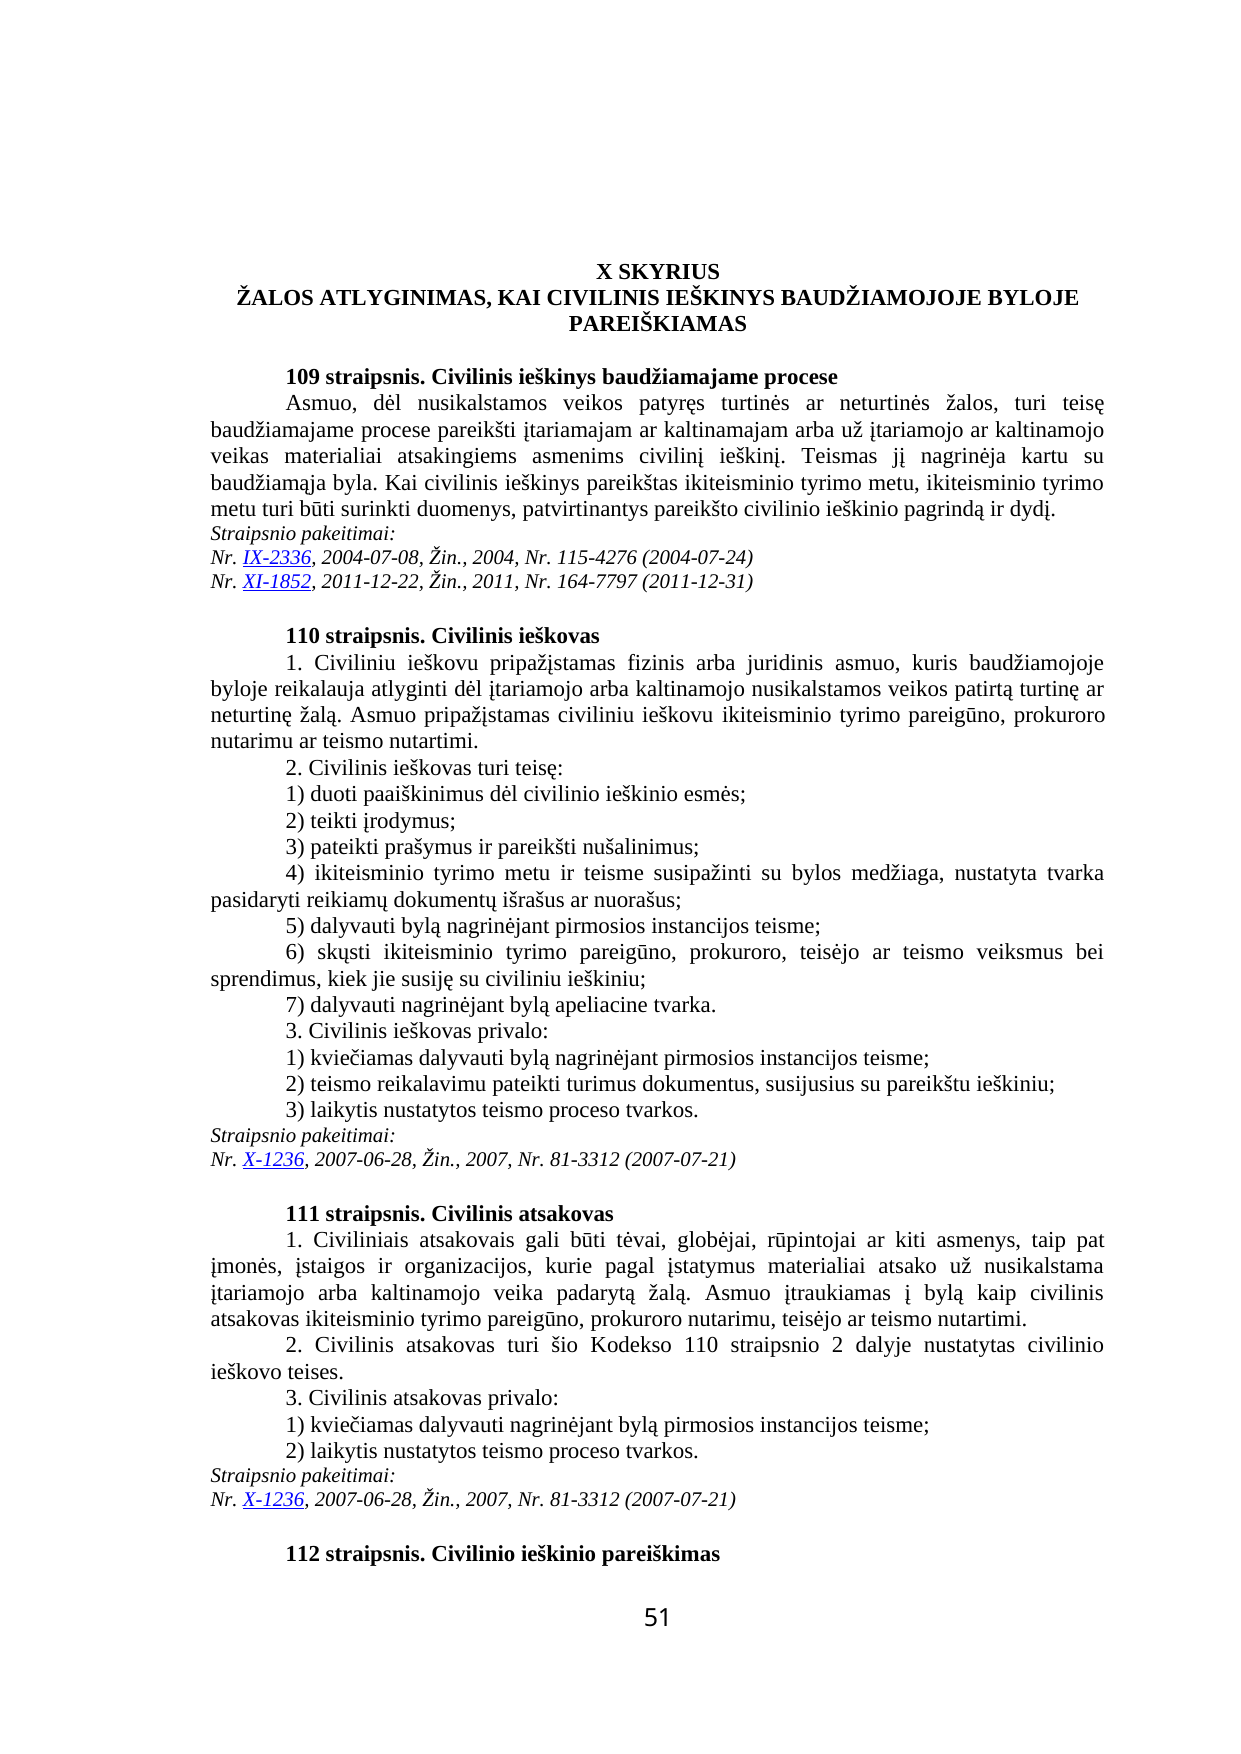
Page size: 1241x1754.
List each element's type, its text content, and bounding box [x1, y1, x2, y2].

text Straipsnio pakeitimai: [210, 1123, 1105, 1147]
text 3) laikytis nustatytos teismo proceso tvarkos. [210, 1097, 1105, 1123]
text 109 straipsnis. Civilinis ieškinys baudžiamajame procese [210, 363, 1105, 389]
text 1. Civiliniu ieškovu pripažįstamas fizinis arba juridinis asmuo, kuris baudžiamojoje byloje reikalauja atlyginti dėl įtariamojo arba kaltinamojo nusikalstamos veikos patirtą turtinę ar neturtinę žalą. Asmuo pripažįstamas civiliniu ieškovu ikiteisminio tyrimo pareigūno, prokuroro nutarimu ar teismo nutartimi. [210, 648, 1105, 754]
text 110 straipsnis. Civilinis ieškovas [210, 622, 1105, 648]
text Žalos atlyginimas, kai civilinis ieškinys baudžiamojoje byloje pareiškiamas [210, 284, 1105, 337]
text 2) laikytis nustatytos teismo proceso tvarkos. [210, 1437, 1105, 1463]
text Asmuo, dėl nusikalstamos veikos patyręs turtinės ar neturtinės žalos, turi teisę baudžiamajame procese pareikšti įtariamajam ar kaltinamajam arba už įtariamojo ar kaltinamojo veikas materialiai atsakingiems asmenims civilinį ieškinį. Teismas jį nagrinėja kartu su baudžiamąja byla. Kai civilinis ieškinys pareikštas ikiteisminio tyrimo metu, ikiteisminio tyrimo metu turi būti surinkti duomenys, patvirtinantys pareikšto civilinio ieškinio pagrindą ir dydį. [210, 389, 1105, 521]
text Straipsnio pakeitimai: [210, 1463, 1105, 1487]
text 112 straipsnis. Civilinio ieškinio pareiškimas [210, 1540, 1105, 1567]
text Nr. IX-2336, 2004-07-08, Žin., 2004, Nr. 115-4276 (2004-07-24) [210, 545, 1105, 569]
text Nr. X-1236, 2007-06-28, Žin., 2007, Nr. 81-3312 (2007-07-21) [210, 1147, 1105, 1171]
text Straipsnio pakeitimai: [210, 521, 1105, 545]
text 2) teikti įrodymus; [210, 807, 1105, 833]
text 2) teismo reikalavimu pateikti turimus dokumentus, susijusius su pareikštu ieškiniu; [210, 1070, 1105, 1097]
subtitle X skyrius [210, 258, 1105, 284]
text 1) duoti paaiškinimus dėl civilinio ieškinio esmės; [210, 780, 1105, 807]
text 2. Civilinis atsakovas turi šio Kodekso 110 straipsnio 2 dalyje nustatytas civilinio ieškovo teises. [210, 1332, 1105, 1384]
text 3. Civilinis ieškovas privalo: [210, 1017, 1105, 1044]
text 1) kviečiamas dalyvauti bylą nagrinėjant pirmosios instancijos teisme; [210, 1044, 1105, 1070]
text 1. Civiliniais atsakovais gali būti tėvai, globėjai, rūpintojai ar kiti asmenys, taip pat įmonės, įstaigos ir organizacijos, kurie pagal įstatymus materialiai atsako už nusikalstama įtariamojo arba kaltinamojo veika padarytą žalą. Asmuo įtraukiamas į bylą kaip civilinis atsakovas ikiteisminio tyrimo pareigūno, prokuroro nutarimu, teisėjo ar teismo nutartimi. [210, 1226, 1105, 1332]
text 1) kviečiamas dalyvauti nagrinėjant bylą pirmosios instancijos teisme; [210, 1411, 1105, 1437]
text Nr. X-1236, 2007-06-28, Žin., 2007, Nr. 81-3312 (2007-07-21) [210, 1487, 1105, 1511]
text 5) dalyvauti bylą nagrinėjant pirmosios instancijos teisme; [210, 912, 1105, 938]
text 6) skųsti ikiteisminio tyrimo pareigūno, prokuroro, teisėjo ar teismo veiksmus bei sprendimus, kiek jie susiję su civiliniu ieškiniu; [210, 938, 1105, 991]
text Nr. XI-1852, 2011-12-22, Žin., 2011, Nr. 164-7797 (2011-12-31) [210, 569, 1105, 593]
text 4) ikiteisminio tyrimo metu ir teisme susipažinti su bylos medžiaga, nustatyta tvarka pasidaryti reikiamų dokumentų išrašus ar nuorašus; [210, 859, 1105, 912]
text 111 straipsnis. Civilinis atsakovas [210, 1200, 1105, 1226]
text 7) dalyvauti nagrinėjant bylą apeliacine tvarka. [210, 991, 1105, 1017]
text 3. Civilinis atsakovas privalo: [210, 1384, 1105, 1411]
text 3) pateikti prašymus ir pareikšti nušalinimus; [210, 833, 1105, 859]
text 2. Civilinis ieškovas turi teisę: [210, 754, 1105, 780]
